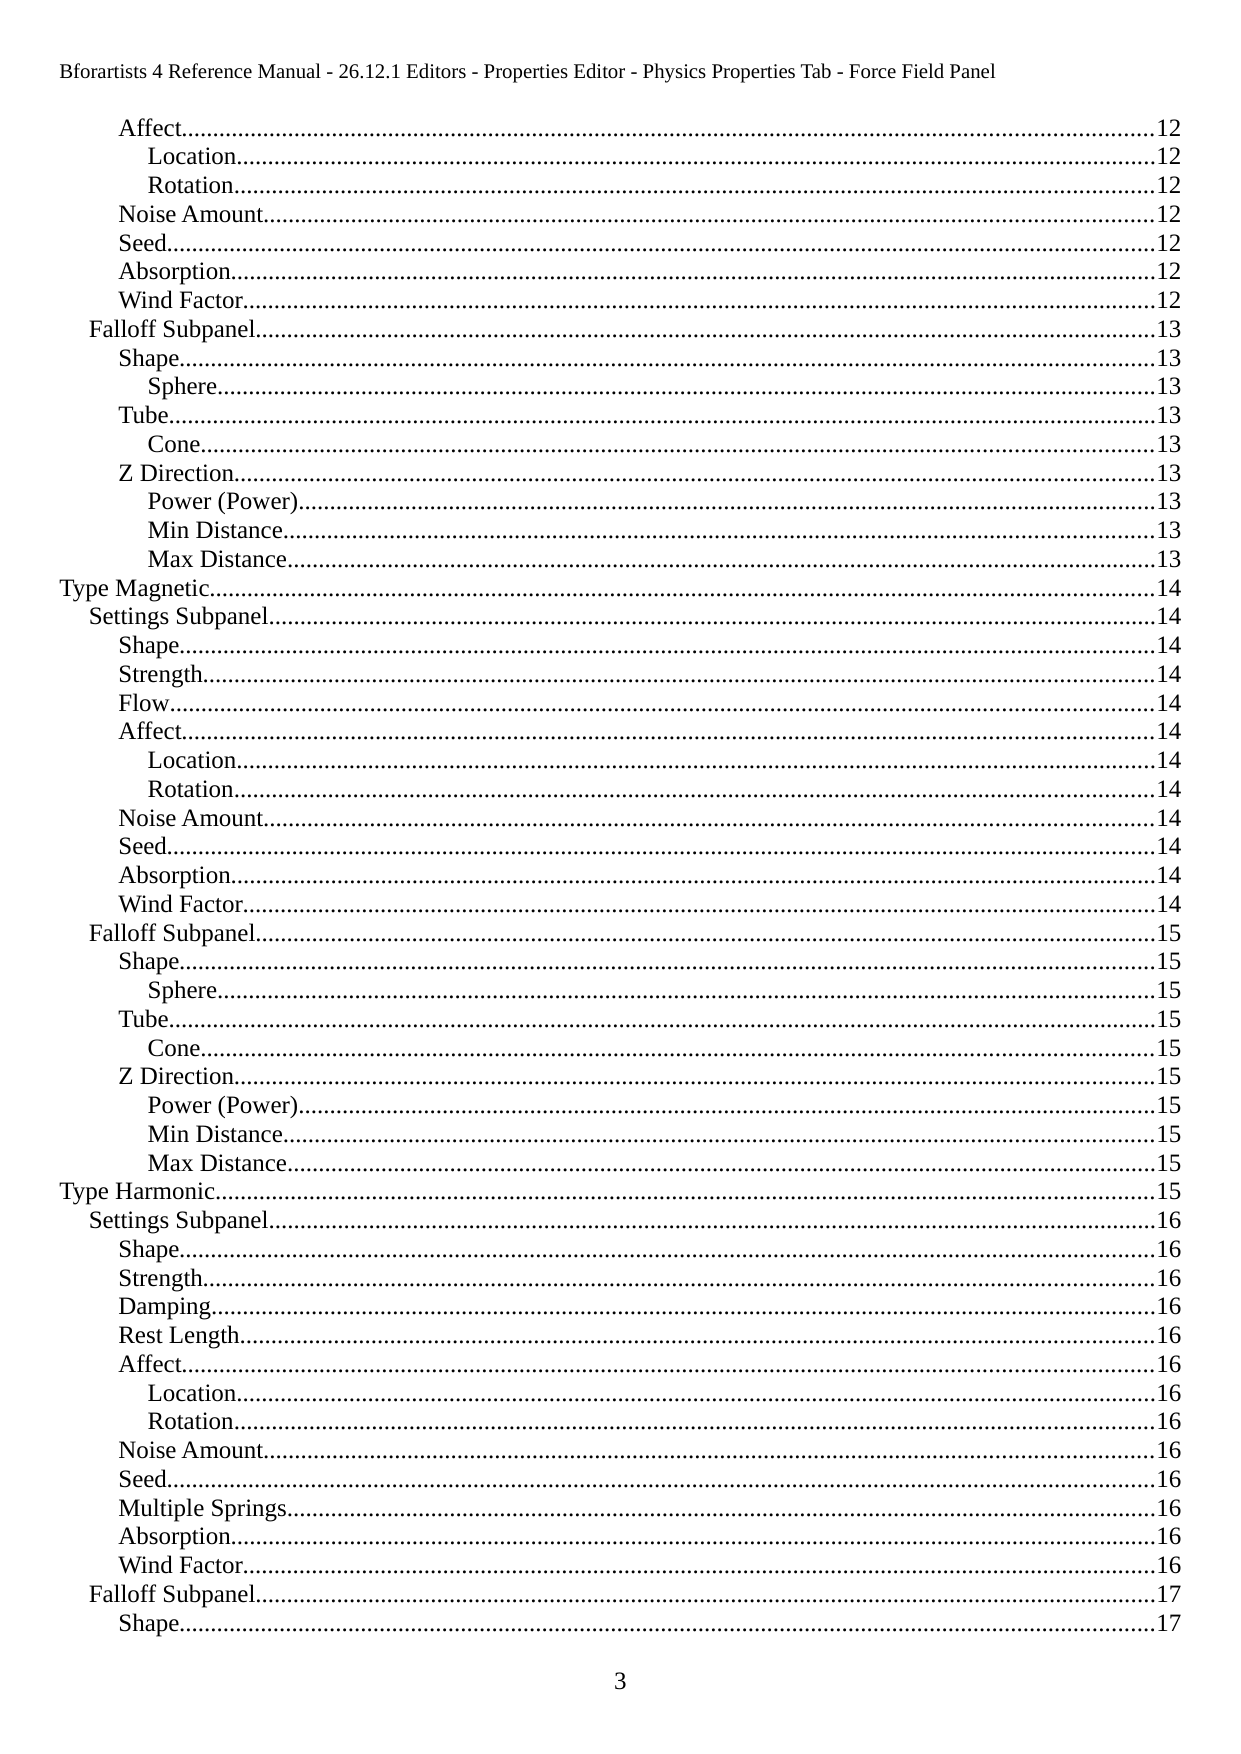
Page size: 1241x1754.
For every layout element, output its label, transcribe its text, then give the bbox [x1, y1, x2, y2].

text Seed 14 [118, 831, 1181, 860]
text Falloff Subpanel 13 [88, 314, 1181, 343]
text Affect 16 [118, 1349, 1181, 1378]
text Absorption 14 [118, 860, 1181, 889]
text Absorption 16 [118, 1521, 1181, 1550]
text Sphere 13 [147, 371, 1181, 400]
text Min Distance 13 [147, 515, 1181, 544]
text Tube 13 [118, 400, 1181, 429]
text Rotation 12 [147, 170, 1181, 199]
text Damping 16 [118, 1291, 1181, 1320]
text Wind Factor 16 [118, 1550, 1181, 1579]
text Location 14 [147, 745, 1181, 774]
text Wind Factor 12 [118, 285, 1181, 314]
text Cone 15 [147, 1033, 1181, 1061]
text Shape 14 [118, 630, 1181, 659]
text Power (Power) 13 [147, 486, 1181, 515]
text Shape 17 [118, 1608, 1181, 1636]
text Sphere 15 [147, 975, 1181, 1004]
text Noise Amount 14 [118, 803, 1181, 831]
text Absorption 12 [118, 256, 1181, 285]
text Seed 16 [118, 1464, 1181, 1493]
text Wind Factor 14 [118, 889, 1181, 918]
text Multiple Springs 16 [118, 1493, 1181, 1521]
text Settings Subpanel 16 [88, 1205, 1181, 1234]
text Z Direction 13 [118, 458, 1181, 486]
text Shape 13 [118, 343, 1181, 371]
text Settings Subpanel 14 [88, 601, 1181, 630]
text Type Magnetic 14 [59, 573, 1181, 601]
text Falloff Subpanel 15 [88, 918, 1181, 946]
text Location 16 [147, 1378, 1181, 1406]
text Cone 13 [147, 429, 1181, 458]
text Max Distance 15 [147, 1148, 1181, 1176]
text Shape 15 [118, 946, 1181, 975]
text Power (Power) 15 [147, 1090, 1181, 1119]
text Rest Length 16 [118, 1320, 1181, 1349]
text Noise Amount 16 [118, 1435, 1181, 1464]
text Shape 16 [118, 1234, 1181, 1263]
text Rotation 14 [147, 774, 1181, 803]
text Tube 15 [118, 1004, 1181, 1033]
text Strength 14 [118, 659, 1181, 688]
text Strength 16 [118, 1263, 1181, 1291]
text Location 12 [147, 141, 1181, 170]
text Type Harmonic 15 [59, 1176, 1181, 1205]
text Affect 12 [118, 113, 1181, 141]
text Affect 14 [118, 716, 1181, 745]
text Flow 14 [118, 688, 1181, 716]
text Z Direction 15 [118, 1061, 1181, 1090]
text Seed 12 [118, 228, 1181, 256]
text Noise Amount 12 [118, 199, 1181, 228]
text Rotation 16 [147, 1406, 1181, 1435]
text Falloff Subpanel 17 [88, 1579, 1181, 1608]
text Min Distance 15 [147, 1119, 1181, 1148]
text Max Distance 13 [147, 544, 1181, 573]
